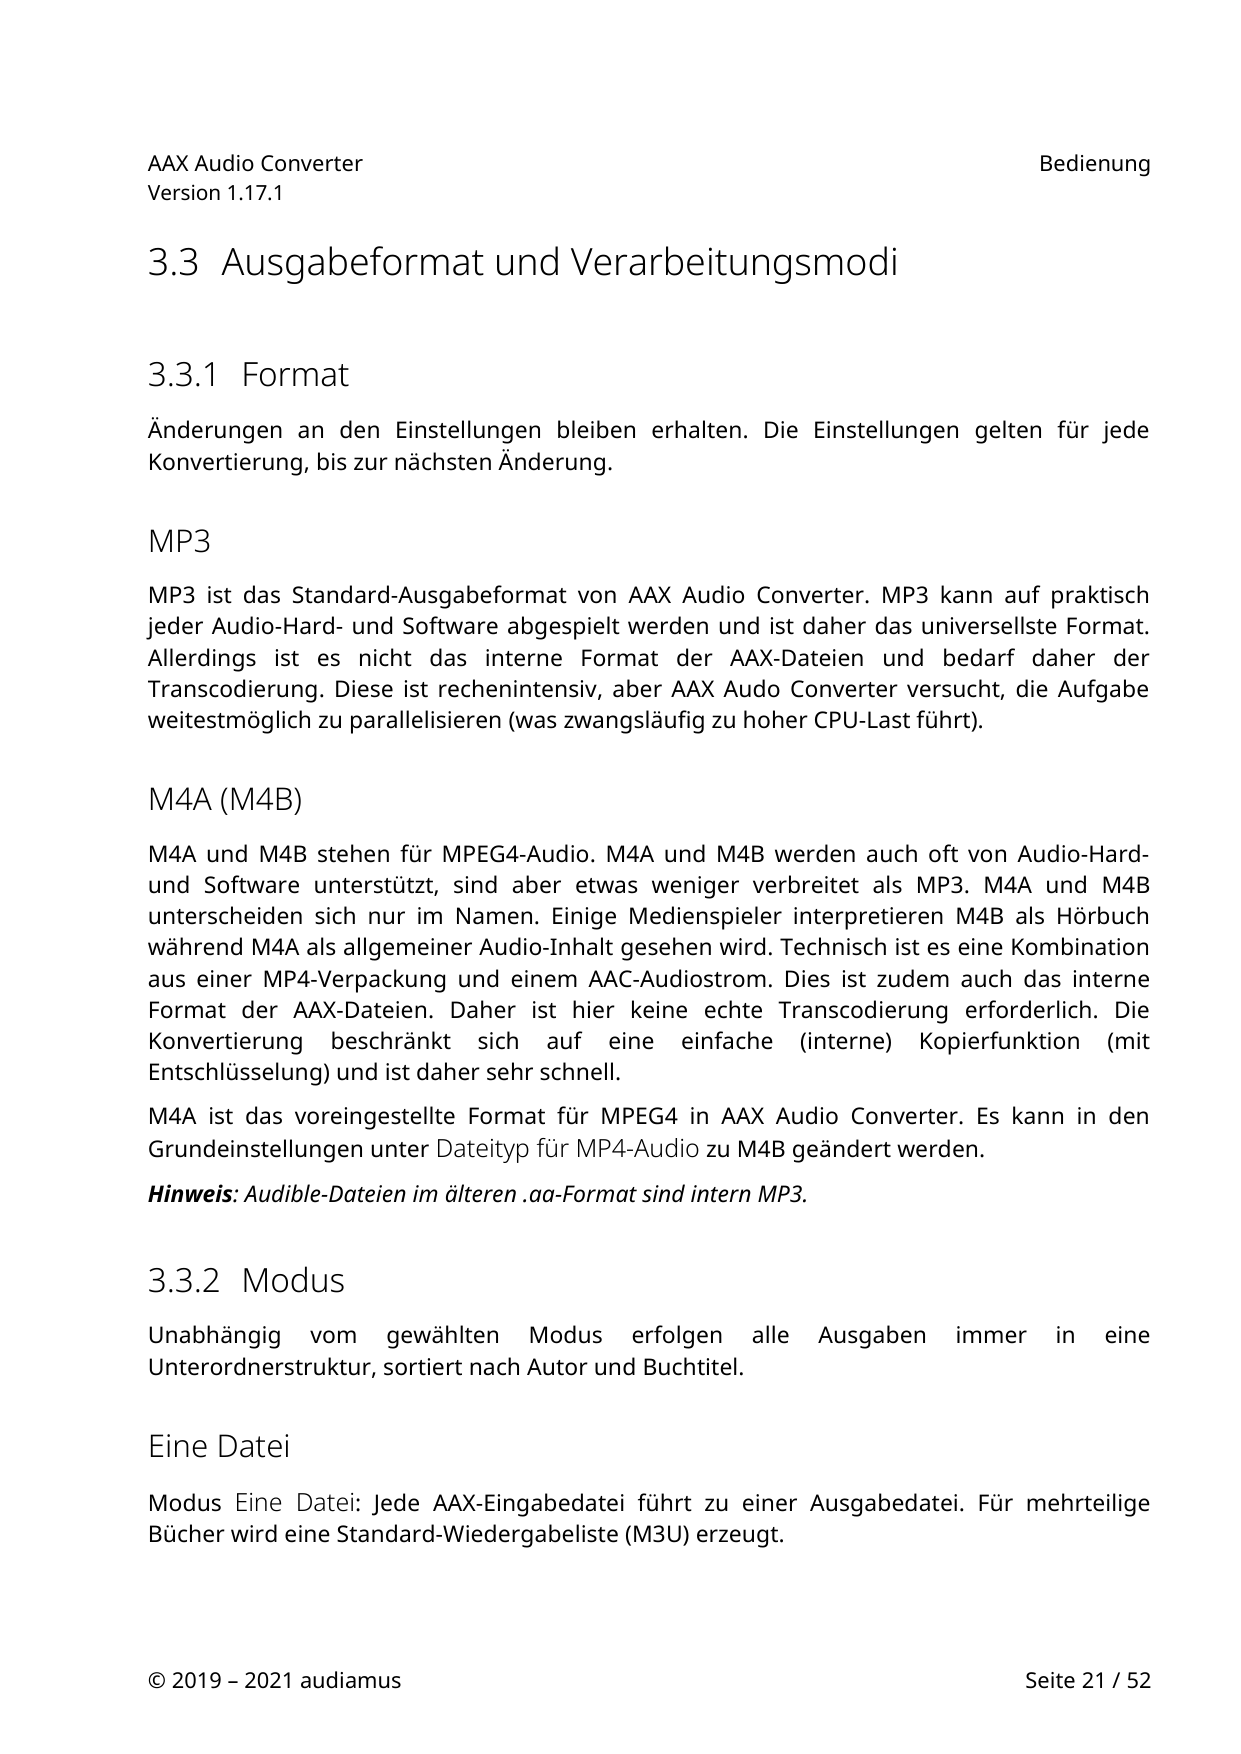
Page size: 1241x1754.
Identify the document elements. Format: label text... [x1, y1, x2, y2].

subtitle M4A (M4B) [148, 777, 1152, 820]
text Unabhängig vom gewählten Modus erfolgen alle Ausgaben immer in eine Unterordnerstruktur, sortiert nach Autor und Buchtitel. [148, 1319, 1152, 1382]
subtitle Format [148, 351, 1152, 396]
subtitle Modus [148, 1257, 1152, 1302]
text M4A und M4B stehen für MPEG4-Audio. M4A und M4B werden auch oft von Audio-Hard- und Software unterstützt, sind aber etwas weniger verbreitet als MP3. M4A und M4B unterscheiden sich nur im Namen. Einige Medienspieler interpretieren M4B als Hörbuch während M4A als allgemeiner Audio-Inhalt gesehen wird. Technisch ist es eine Kombination aus einer MP4-Verpackung und einem AAC-Audiostrom. Dies ist zudem auch das interne Format der AAX-Dateien. Daher ist hier keine echte Transcodierung erforderlich. Die Konvertierung beschränkt sich auf eine einfache (interne) Kopierfunktion (mit Entschlüsselung) und ist daher sehr schnell. [148, 837, 1152, 1087]
text Modus Eine Datei: Jede AAX-Eingabedatei führt zu einer Ausgabedatei. Für mehrteilige Bücher wird eine Standard-Wiedergabeliste (M3U) erzeugt. [148, 1484, 1152, 1549]
subtitle Ausgabeformat und Verarbeitungsmodi [148, 235, 1152, 286]
text Änderungen an den Einstellungen bleiben erhalten. Die Einstellungen gelten für jede Konvertierung, bis zur nächsten Änderung. [148, 414, 1152, 477]
text M4A ist das voreingestellte Format für MPEG4 in AAX Audio Converter. Es kann in den Grundeinstellungen unter Dateityp für MP4-Audio zu M4B geändert werden. [148, 1100, 1152, 1165]
text MP3 ist das Standard-Ausgabeformat von AAX Audio Converter. MP3 kann auf praktisch jeder Audio-Hard- und Software abgespielt werden und ist daher das universellste Format. Allerdings ist es nicht das interne Format der AAX-Dateien und bedarf daher der Transcodierung. Diese ist rechenintensiv, aber AAX Audo Converter versucht, die Aufgabe weitestmöglich zu parallelisieren (was zwangsläufig zu hoher CPU-Last führt). [148, 579, 1152, 735]
subtitle Eine Datei [148, 1424, 1152, 1467]
subtitle MP3 [148, 518, 1152, 561]
text Hinweis: Audible-Dateien im älteren .aa-Format sind intern MP3. [148, 1177, 1152, 1209]
